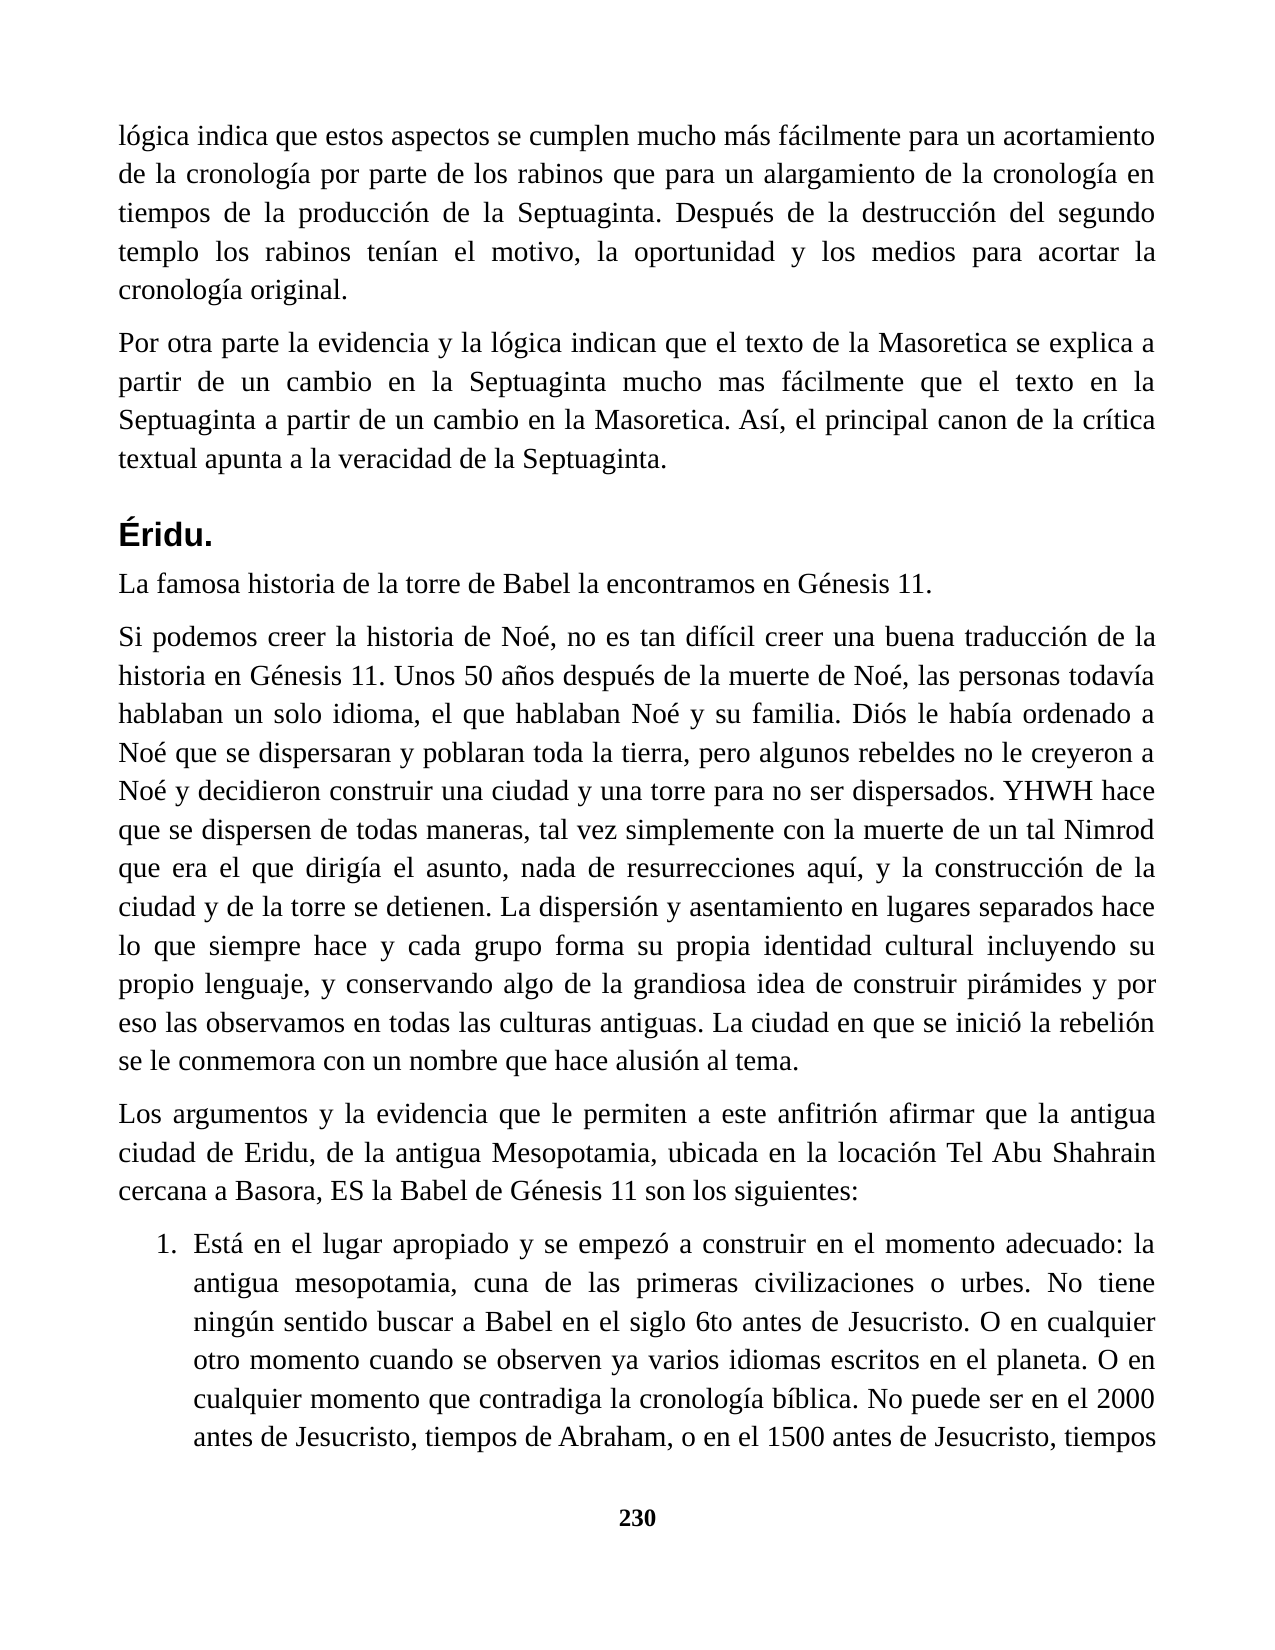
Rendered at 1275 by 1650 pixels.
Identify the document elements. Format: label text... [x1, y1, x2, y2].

text lógica indica que estos aspectos se cumplen mucho más fácilmente para un acortamiento de la cronología por parte de los rabinos que para un alargamiento de la cronología en tiempos de la producción de la Septuaginta. Después de la destrucción del segundo templo los rabinos tenían el motivo, la oportunidad y los medios para acortar la cronología original. [118, 118, 1157, 306]
text Por otra parte la evidencia y la lógica indican que el texto de la Masoretica se explica a partir de un cambio en la Septuaginta mucho mas fácilmente que el texto en la Septuaginta a partir de un cambio en la Masoretica. Así, el principal canon de la crítica textual apunta a la veracidad de la Septuaginta. [118, 325, 1157, 474]
text La famosa historia de la torre de Babel la encontramos en Génesis 11. [118, 566, 1157, 600]
subtitle Éridu. [118, 515, 1157, 554]
list Está en el lugar apropiado y se empezó a construir en el momento adecuado: la antigua mesopotamia, cuna de las primeras civilizaciones o urbes. No tiene ningún sentido buscar a Babel en el siglo 6to antes de Jesucristo. O en cualquier otro momento cuando se observen ya varios idiomas escritos en el planeta. O en cualquier momento que contradiga la cronología bíblica. No puede ser en el 2000 antes de Jesucristo, tiempos de Abraham, o en el 1500 antes de Jesucristo, tiempos [156, 1227, 1157, 1453]
text Los argumentos y la evidencia que le permiten a este anfitrión afirmar que la antigua ciudad de Eridu, de la antigua Mesopotamia, ubicada en la locación Tel Abu Shahrain cercana a Basora, ES la Babel de Génesis 11 son los siguientes: [118, 1096, 1157, 1207]
text Si podemos creer la historia de Noé, no es tan difícil creer una buena traducción de la historia en Génesis 11. Unos 50 años después de la muerte de Noé, las personas todavía hablaban un solo idioma, el que hablaban Noé y su familia. Diós le había ordenado a Noé que se dispersaran y poblaran toda la tierra, pero algunos rebeldes no le creyeron a Noé y decidieron construir una ciudad y una torre para no ser dispersados. YHWH hace que se dispersen de todas maneras, tal vez simplemente con la muerte de un tal Nimrod que era el que dirigía el asunto, nada de resurrecciones aquí, y la construcción de la ciudad y de la torre se detienen. La dispersión y asentamiento en lugares separados hace lo que siempre hace y cada grupo forma su propia identidad cultural incluyendo su propio lenguaje, y conservando algo de la grandiosa idea de construir pirámides y por eso las observamos en todas las culturas antiguas. La ciudad en que se inició la rebelión se le conmemora con un nombre que hace alusión al tema. [118, 619, 1157, 1077]
